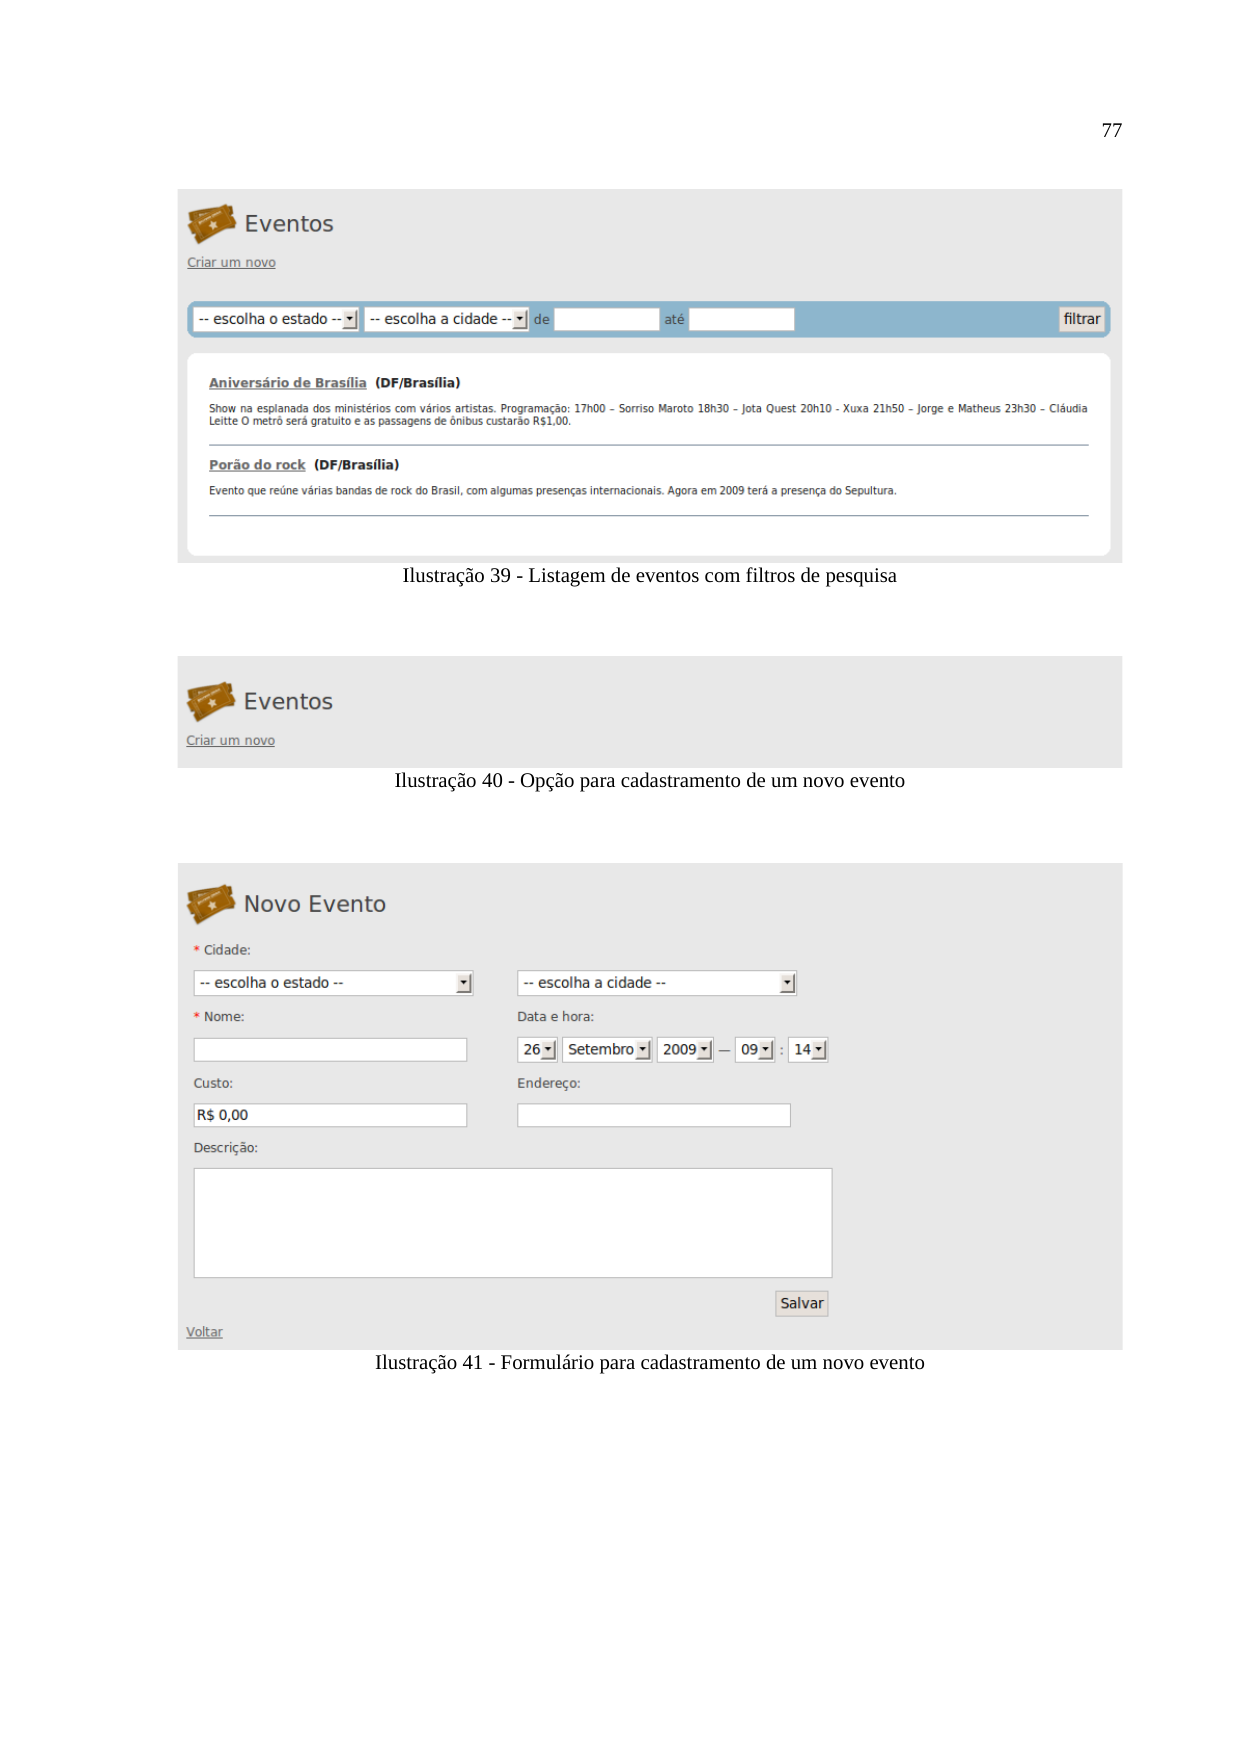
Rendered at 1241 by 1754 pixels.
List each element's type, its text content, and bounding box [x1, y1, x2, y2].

text Ilustração 40 - Opção para cadastramento de um novo evento [177, 768, 1122, 792]
picture [177, 656, 1123, 768]
text Ilustração 41 - Formulário para cadastramento de um novo evento [178, 1350, 1122, 1374]
picture [177, 863, 1123, 1350]
picture [177, 189, 1123, 563]
text Ilustração 39 - Listagem de eventos com filtros de pesquisa [177, 563, 1122, 587]
